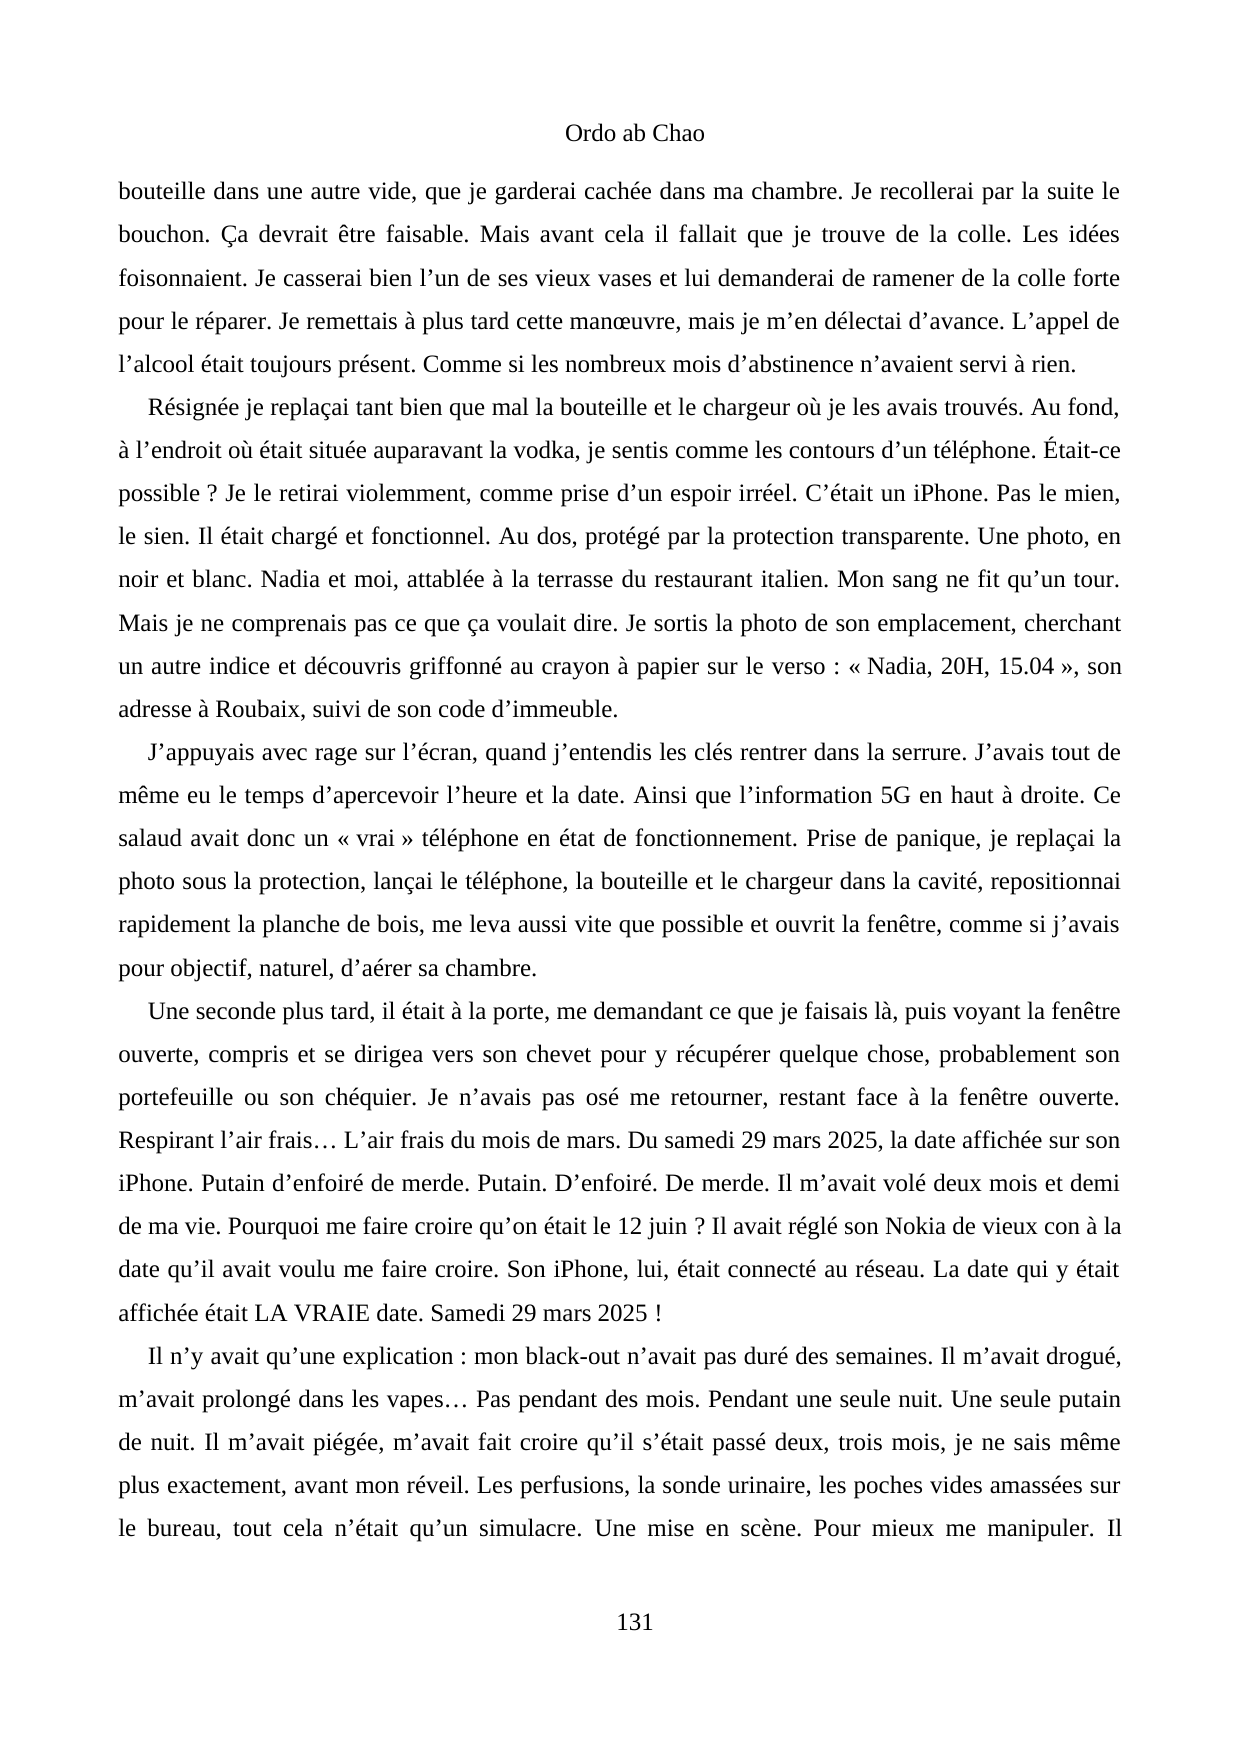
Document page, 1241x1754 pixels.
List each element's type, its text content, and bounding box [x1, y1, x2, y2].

text Il n’y avait qu’une explication : mon black-out n’avait pas duré des semaines. Il m’avait drogué, m’avait prolongé dans les vapes… Pas pendant des mois. Pendant une seule nuit. Une seule putain de nuit. Il m’avait piégée, m’avait fait croire qu’il s’était passé deux, trois mois, je ne sais même plus exactement, avant mon réveil. Les perfusions, la sonde urinaire, les poches vides amassées sur le bureau, tout cela n’était qu’un simulacre. Une mise en scène. Pour mieux me manipuler. Il [118, 1341, 1122, 1542]
text bouteille dans une autre vide, que je garderai cachée dans ma chambre. Je recollerai par la suite le bouchon. Ça devrait être faisable. Mais avant cela il fallait que je trouve de la colle. Les idées foisonnaient. Je casserai bien l’un de ses vieux vases et lui demanderai de ramener de la colle forte pour le réparer. Je remettais à plus tard cette manœuvre, mais je m’en délectai d’avance. L’appel de l’alcool était toujours présent. Comme si les nombreux mois d’abstinence n’avaient servi à rien. [118, 176, 1122, 378]
text J’appuyais avec rage sur l’écran, quand j’entendis les clés rentrer dans la serrure. J’avais tout de même eu le temps d’apercevoir l’heure et la date. Ainsi que l’information 5G en haut à droite. Ce salaud avait donc un « vrai » téléphone en état de fonctionnement. Prise de panique, je replaçai la photo sous la protection, lançai le téléphone, la bouteille et le chargeur dans la cavité, repositionnai rapidement la planche de bois, me leva aussi vite que possible et ouvrit la fenêtre, comme si j’avais pour objectif, naturel, d’aérer sa chambre. [118, 737, 1122, 981]
text Une seconde plus tard, il était à la porte, me demandant ce que je faisais là, puis voyant la fenêtre ouverte, compris et se dirigea vers son chevet pour y récupérer quelque chose, probablement son portefeuille ou son chéquier. Je n’avais pas osé me retourner, restant face à la fenêtre ouverte. Respirant l’air frais… L’air frais du mois de mars. Du samedi 29 mars 2025, la date affichée sur son iPhone. Putain d’enfoiré de merde. Putain. D’enfoiré. De merde. Il m’avait volé deux mois et demi de ma vie. Pourquoi me faire croire qu’on était le 12 juin ? Il avait réglé son Nokia de vieux con à la date qu’il avait voulu me faire croire. Son iPhone, lui, était connecté au réseau. La date qui y était affichée était LA VRAIE date. Samedi 29 mars 2025 ! [118, 996, 1122, 1326]
text Résignée je replaçai tant bien que mal la bouteille et le chargeur où je les avais trouvés. Au fond, à l’endroit où était située auparavant la vodka, je sentis comme les contours d’un téléphone. Était-ce possible ? Je le retirai violemment, comme prise d’un espoir irréel. C’était un iPhone. Pas le mien, le sien. Il était chargé et fonctionnel. Au dos, protégé par la protection transparente. Une photo, en noir et blanc. Nadia et moi, attablée à la terrasse du restaurant italien. Mon sang ne fit qu’un tour. Mais je ne comprenais pas ce que ça voulait dire. Je sortis la photo de son emplacement, cherchant un autre indice et découvris griffonné au crayon à papier sur le verso : « Nadia, 20H, 15.04 », son adresse à Roubaix, suivi de son code d’immeuble. [118, 392, 1122, 723]
